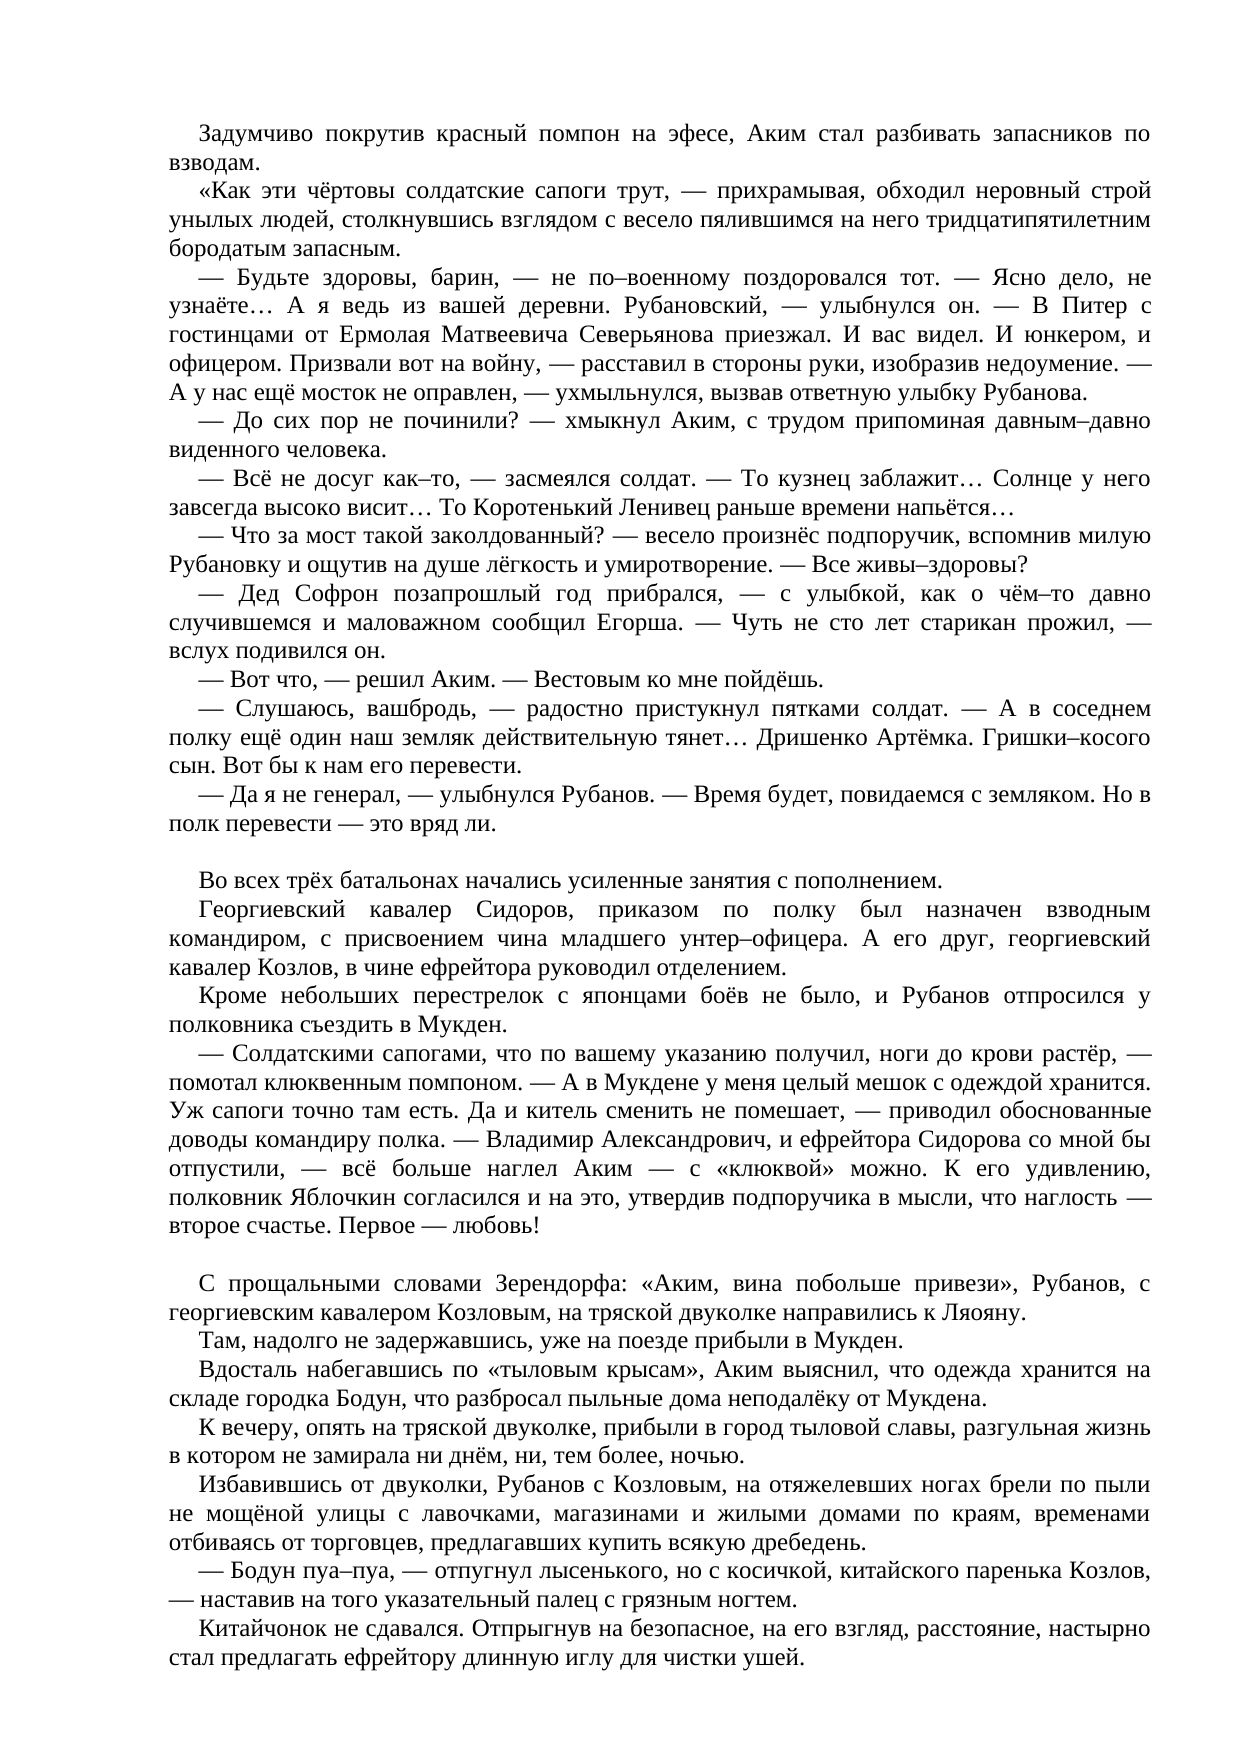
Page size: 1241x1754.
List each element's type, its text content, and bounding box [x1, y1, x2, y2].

text — Вот что, — решил Аким. — Вестовым ко мне пойдёшь. [169, 664, 1152, 693]
text — Всё не досуг как–то, — засмеялся солдат. — То кузнец заблажит… Солнце у него завсегда высоко висит… То Коротенький Ленивец раньше времени напьётся… [169, 463, 1152, 521]
text — Солдатскими сапогами, что по вашему указанию получил, ноги до крови растёр, — помотал клюквенным помпоном. — А в Мукдене у меня целый мешок с одеждой хранится. Уж сапоги точно там есть. Да и китель сменить не помешает, — приводил обоснованные доводы командиру полка. — Владимир Александрович, и ефрейтора Сидорова со мной бы отпустили, — всё больше наглел Аким — с «клюквой» можно. К его удивлению, полковник Яблочкин согласился и на это, утвердив подпоручика в мысли, что наглость — второе счастье. Первое — любовь! [169, 1038, 1152, 1239]
text — Дед Софрон позапрошлый год прибрался, — с улыбкой, как о чём–то давно случившемся и маловажном сообщил Егорша. — Чуть не сто лет старикан прожил, — вслух подивился он. [169, 578, 1152, 664]
text Во всех трёх батальонах начались усиленные занятия с пополнением. [169, 866, 1152, 894]
text Задумчиво покрутив красный помпон на эфесе, Аким стал разбивать запасников по взводам. [169, 118, 1152, 176]
text К вечеру, опять на тряской двуколке, прибыли в город тыловой славы, разгульная жизнь в котором не замирала ни днём, ни, тем более, ночью. [169, 1412, 1152, 1469]
text — Да я не генерал, — улыбнулся Рубанов. — Время будет, повидаемся с земляком. Но в полк перевести — это вряд ли. [169, 779, 1152, 837]
text — Бодун пуа–пуа, — отпугнул лысенького, но с косичкой, китайского паренька Козлов, — наставив на того указательный палец с грязным ногтем. [169, 1556, 1152, 1613]
text — Что за мост такой заколдованный? — весело произнёс подпоручик, вспомнив милую Рубановку и ощутив на душе лёгкость и умиротворение. — Все живы–здоровы? [169, 521, 1152, 578]
text С прощальными словами Зерендорфа: «Аким, вина побольше привези», Рубанов, с георгиевским кавалером Козловым, на тряской двуколке направились к Ляояну. [169, 1268, 1152, 1326]
text — Слушаюсь, вашбродь, — радостно пристукнул пятками солдат. — А в соседнем полку ещё один наш земляк действительную тянет… Дришенко Артёмка. Гришки–косого сын. Вот бы к нам его перевести. [169, 693, 1152, 779]
text Вдосталь набегавшись по «тыловым крысам», Аким выяснил, что одежда хранится на складе городка Бодун, что разбросал пыльные дома неподалёку от Мукдена. [169, 1354, 1152, 1412]
text Кроме небольших перестрелок с японцами боёв не было, и Рубанов отпросился у полковника съездить в Мукден. [169, 981, 1152, 1038]
text Китайчонок не сдавался. Отпрыгнув на безопасное, на его взгляд, расстояние, настырно стал предлагать ефрейтору длинную иглу для чистки ушей. [169, 1613, 1152, 1671]
text «Как эти чёртовы солдатские сапоги трут, — прихрамывая, обходил неровный строй унылых людей, столкнувшись взглядом с весело пялившимся на него тридцатипятилетним бородатым запасным. [169, 176, 1152, 262]
text Георгиевский кавалер Сидоров, приказом по полку был назначен взводным командиром, с присвоением чина младшего унтер–офицера. А его друг, георгиевский кавалер Козлов, в чине ефрейтора руководил отделением. [169, 894, 1152, 981]
text — Будьте здоровы, барин, — не по–военному поздоровался тот. — Ясно дело, не узнаёте… А я ведь из вашей деревни. Рубановский, — улыбнулся он. — В Питер с гостинцами от Ермолая Матвеевича Северьянова приезжал. И вас видел. И юнкером, и офицером. Призвали вот на войну, — расставил в стороны руки, изобразив недоумение. — А у нас ещё мосток не оправлен, — ухмыльнулся, вызвав ответную улыбку Рубанова. [169, 262, 1152, 406]
text — До сих пор не починили? — хмыкнул Аким, с трудом припоминая давным–давно виденного человека. [169, 406, 1152, 463]
text Там, надолго не задержавшись, уже на поезде прибыли в Мукден. [169, 1326, 1152, 1354]
text Избавившись от двуколки, Рубанов с Козловым, на отяжелевших ногах брели по пыли не мощёной улицы с лавочками, магазинами и жилыми домами по краям, временами отбиваясь от торговцев, предлагавших купить всякую дребедень. [169, 1469, 1152, 1556]
